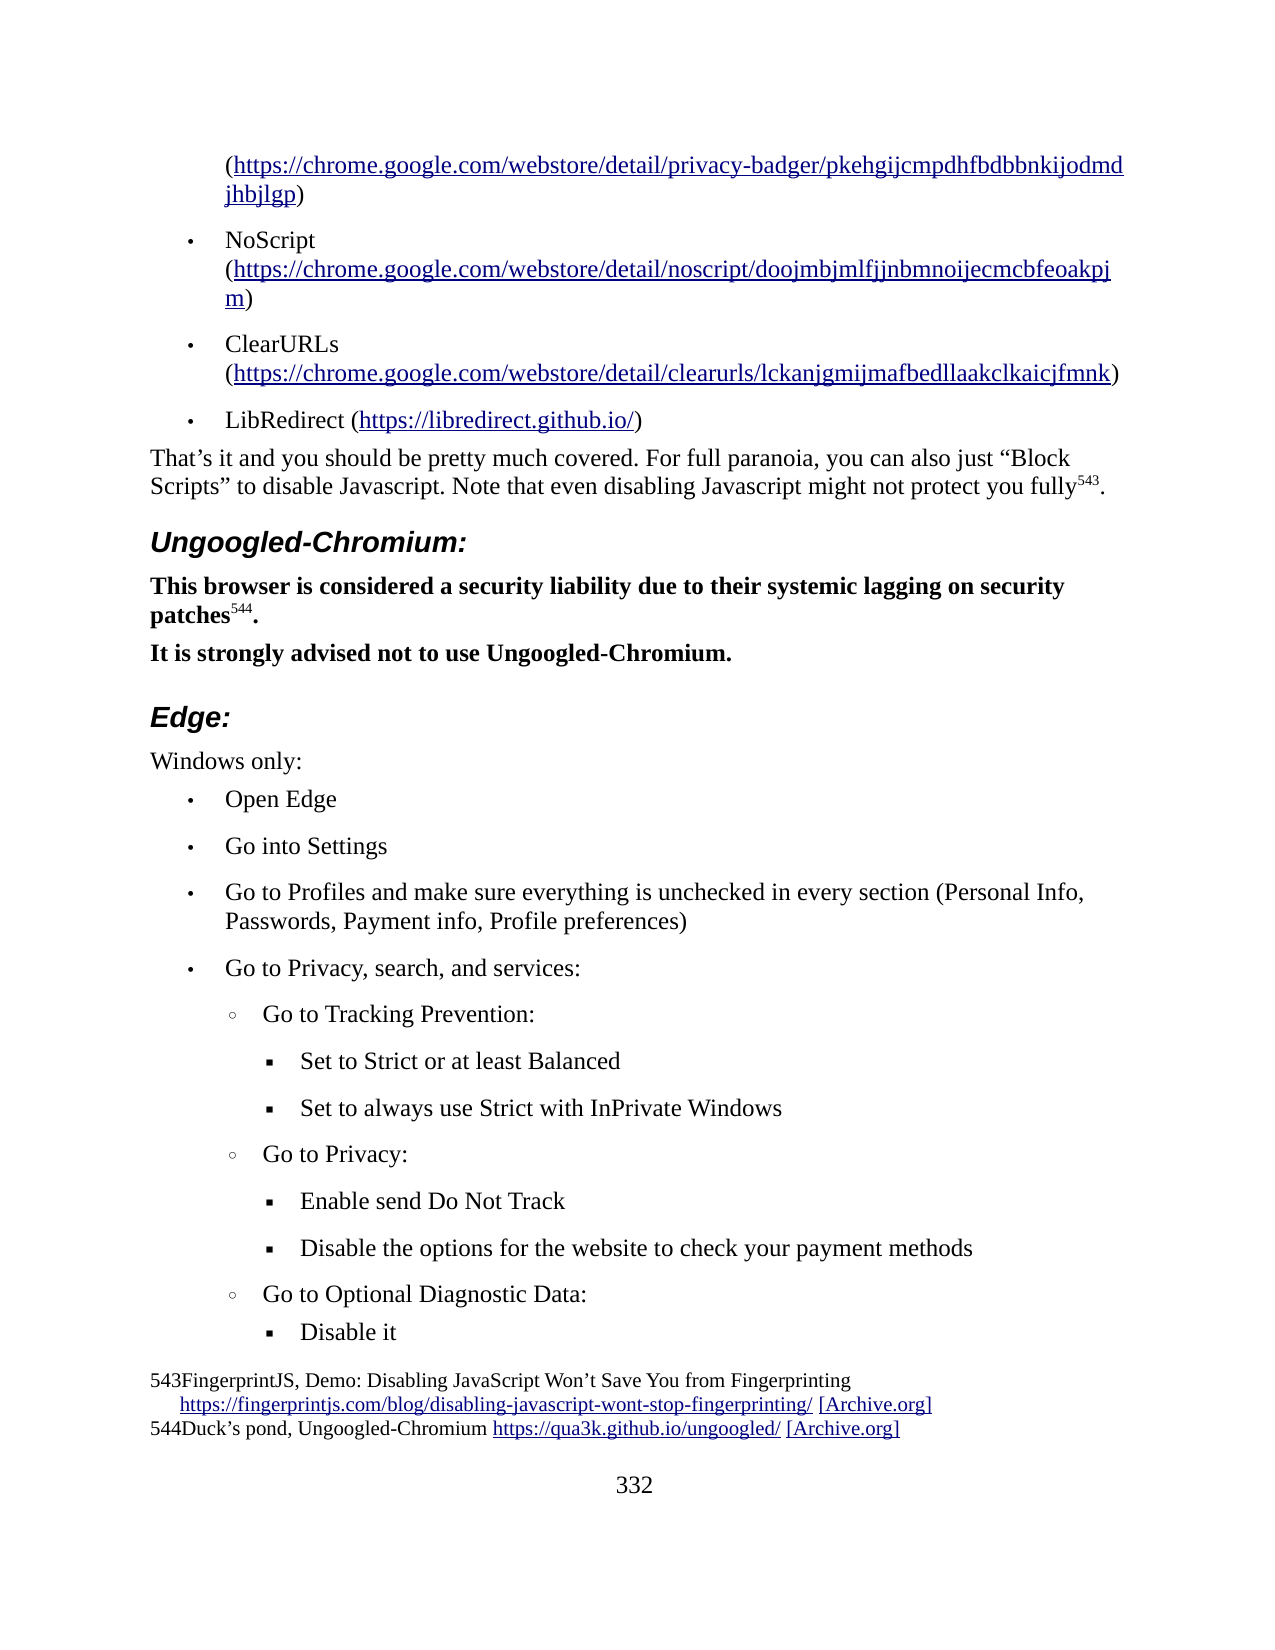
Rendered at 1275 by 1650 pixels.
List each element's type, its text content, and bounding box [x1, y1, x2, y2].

list (https://chrome.google.com/webstore/detail/privacy-badger/pkehgijcmpdhfbdbbnkijodmdjhbjlgp) [187, 150, 1125, 207]
list NoScript (https://chrome.google.com/webstore/detail/noscript/doojmbjmlfjjnbmnoijecmcbfeoakpjm) [187, 225, 1125, 312]
text Duck’s pond, Ungoogled-Chromium https://qua3k.github.io/ungoogled/ [Archive.org] [150, 1416, 1125, 1440]
list Go into Settings [187, 831, 1125, 859]
list Disable it [262, 1317, 1125, 1346]
list Enable send Do Not Track [262, 1186, 1125, 1215]
list Go to Privacy, search, and services: [187, 953, 1125, 982]
text FingerprintJS, Demo: Disabling JavaScript Won’t Save You from Fingerprinting https://fingerprintjs.com/blog/disabling-javascript-wont-stop-fingerprinting/ [Archive.org] [150, 1368, 1125, 1416]
list Set to Strict or at least Balanced [262, 1046, 1125, 1075]
text Windows only: [150, 746, 1125, 775]
list Go to Optional Diagnostic Data: [225, 1279, 1125, 1308]
list Open Edge [187, 784, 1125, 813]
list Disable the options for the website to check your payment methods [262, 1233, 1125, 1262]
subtitle Ungoogled-Chromium: [150, 525, 1125, 559]
subtitle Edge: [150, 700, 1125, 734]
text This browser is considered a security liability due to their systemic lagging on security patches. [150, 571, 1125, 629]
text That’s it and you should be pretty much covered. For full paranoia, you can also just “Block Scripts” to disable Javascript. Note that even disabling Javascript might not protect you fully. [150, 443, 1125, 500]
list LibRedirect (https://libredirect.github.io/) [187, 405, 1125, 434]
list ClearURLs (https://chrome.google.com/webstore/detail/clearurls/lckanjgmijmafbedllaakclkaicjfmnk) [187, 329, 1125, 387]
list Go to Tracking Prevention: [225, 999, 1125, 1028]
list Set to always use Strict with InPrivate Windows [262, 1093, 1125, 1122]
list Go to Privacy: [225, 1139, 1125, 1168]
text It is strongly advised not to use Ungoogled-Chromium. [150, 638, 1125, 666]
list Go to Profiles and make sure everything is unchecked in every section (Personal Info, Passwords, Payment info, Profile preferences) [187, 877, 1125, 935]
